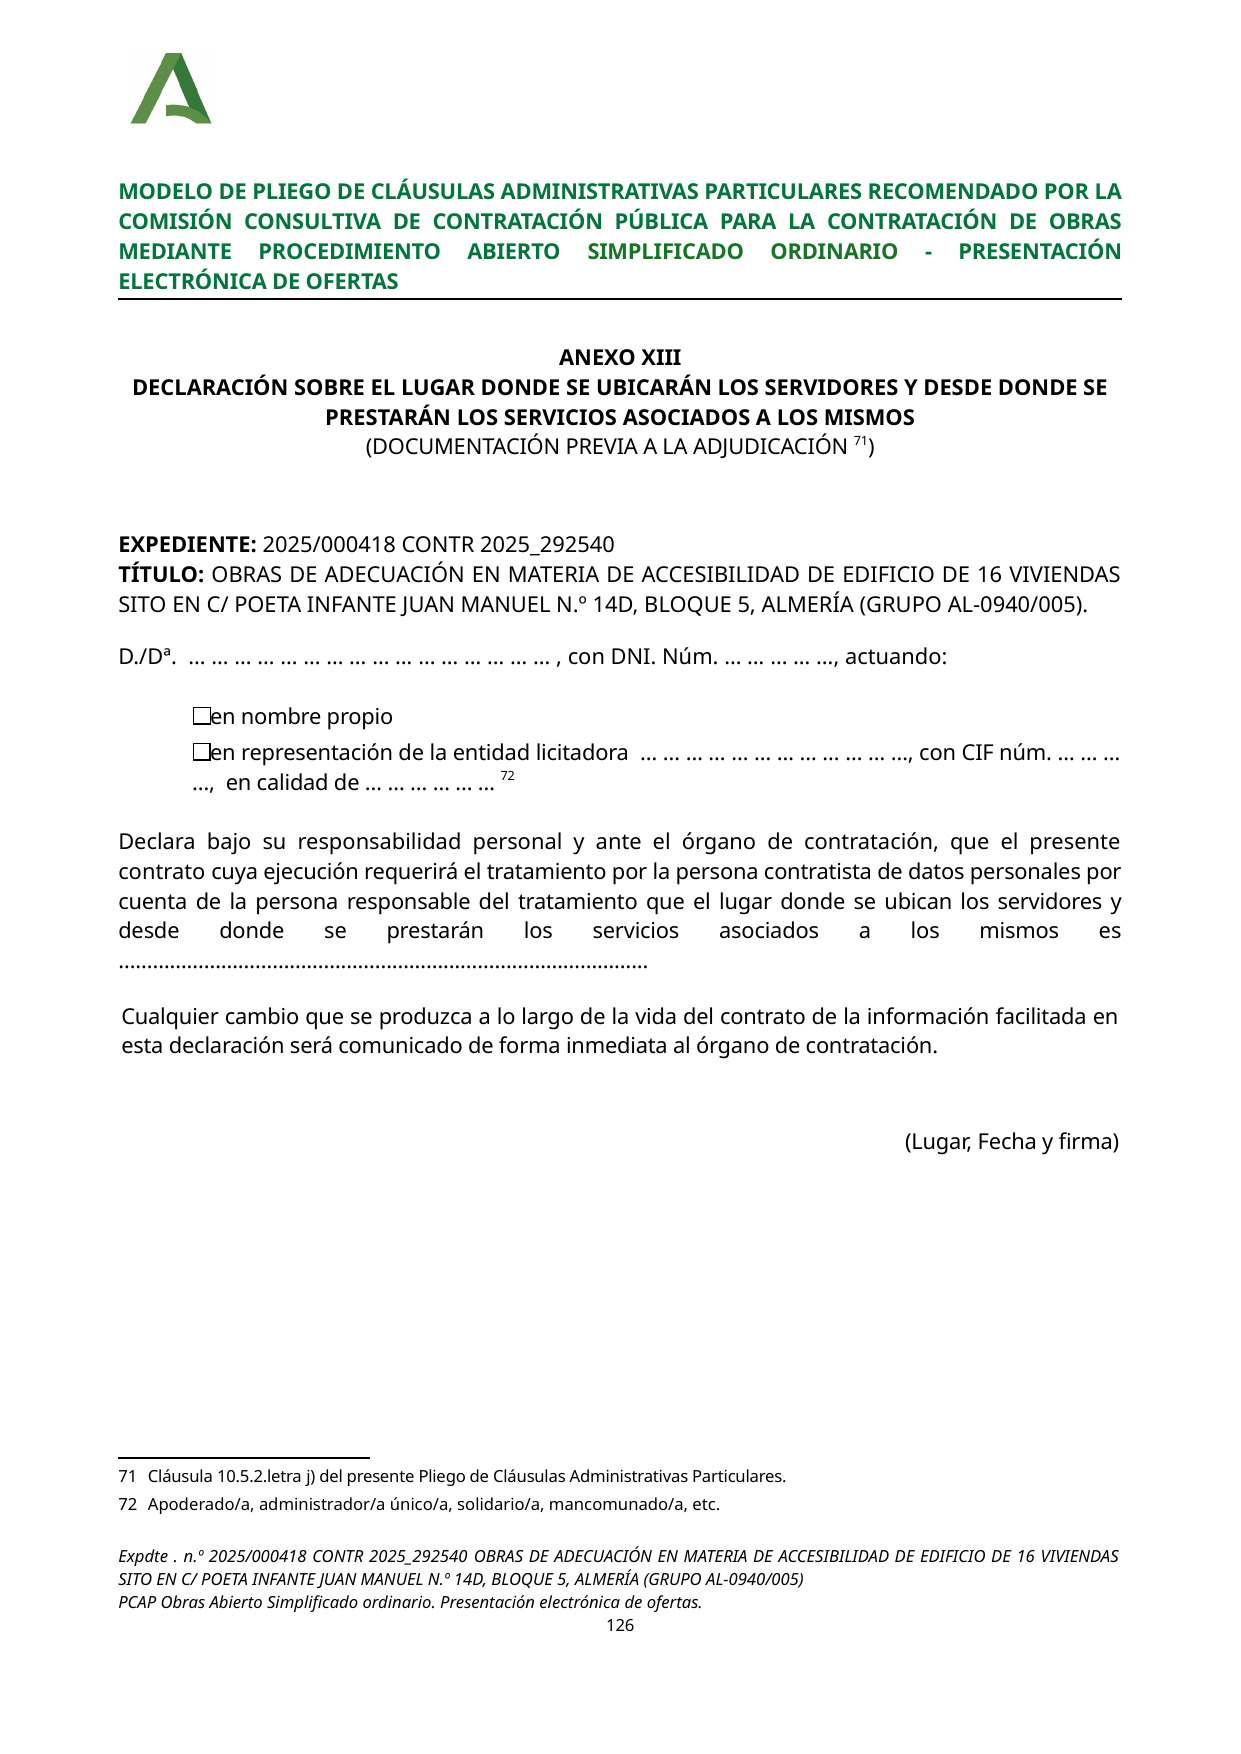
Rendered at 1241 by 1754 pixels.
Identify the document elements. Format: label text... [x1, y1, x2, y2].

text TÍTULO: OBRAS DE ADECUACIÓN EN MATERIA DE ACCESIBILIDAD DE EDIFICIO DE 16 VIVIENDAS SITO EN C/ POETA INFANTE JUAN MANUEL N.º 14D, BLOQUE 5, ALMERÍA (GRUPO AL-0940/005). [118, 559, 1122, 619]
text DECLARACIÓN SOBRE EL LUGAR DONDE SE UBICARÁN LOS SERVIDORES Y DESDE DONDE SE PRESTARÁN LOS SERVICIOS ASOCIADOS A LOS MISMOS [118, 372, 1122, 431]
text Cláusula 10.5.2.letra j) del presente Pliego de Cláusulas Administrativas Particulares. [118, 1464, 1122, 1487]
text ANEXO XIII [118, 342, 1122, 372]
text Declara bajo su responsabilidad personal y ante el órgano de contratación, que el presente contrato cuya ejecución requerirá el tratamiento por la persona contratista de datos personales por cuenta de la persona responsable del tratamiento que el lugar donde se ubican los servidores y desde donde se prestarán los servicios asociados a los mismos es ………………………………………………………………………………... [118, 826, 1122, 975]
text en nombre propio [192, 701, 1122, 731]
text MODELO DE PLIEGO DE CLÁUSULAS ADMINISTRATIVAS PARTICULARES RECOMENDADO POR LA COMISIÓN CONSULTIVA DE CONTRATACIÓN PÚBLICA PARA LA CONTRATACIÓN DE OBRAS MEDIANTE PROCEDIMIENTO ABIERTO SIMPLIFICADO ORDINARIO - PRESENTACIÓN ELECTRÓNICA DE OFERTAS [118, 176, 1122, 298]
text D./Dª. … … … … … … … … … … … … … … … … , con DNI. Núm. … … … … …, actuando: [118, 641, 1122, 671]
text Apoderado/a, administrador/a único/a, solidario/a, mancomunado/a, etc. [118, 1493, 1122, 1516]
text en representación de la entidad licitadora … … … … … … … … … … … …, con CIF núm. … … … …, en calidad de … … … … … … [192, 737, 1122, 796]
picture [127, 48, 216, 128]
text (Lugar, Fecha y firma) [118, 1123, 1122, 1156]
text (DOCUMENTACIÓN PREVIA A LA ADJUDICACIÓN ) [118, 431, 1122, 461]
text EXPEDIENTE: 2025/000418 CONTR 2025_292540 [118, 529, 1122, 559]
text Cualquier cambio que se produzca a lo largo de la vida del contrato de la información facilitada en esta declaración será comunicado de forma inmediata al órgano de contratación. [118, 1001, 1122, 1060]
